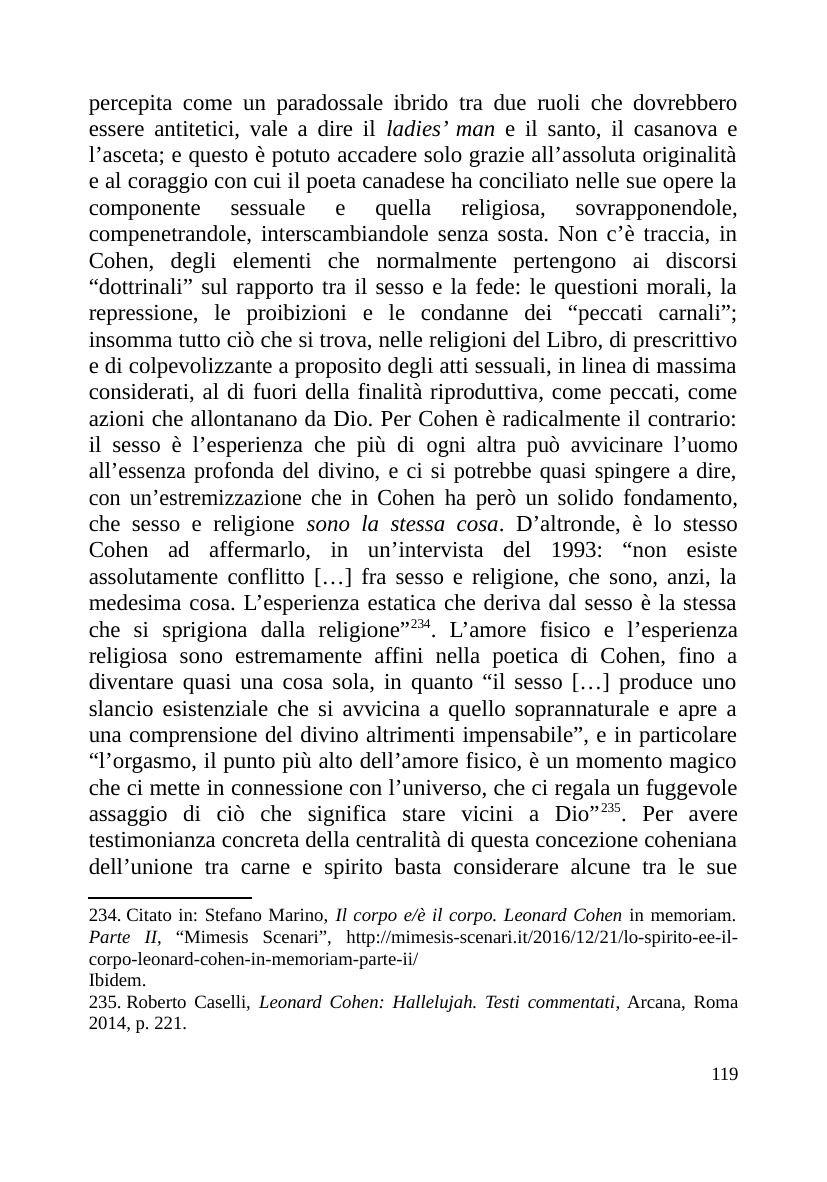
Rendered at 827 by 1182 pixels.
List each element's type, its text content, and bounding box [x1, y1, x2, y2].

text Roberto Caselli, Leonard Cohen: Hallelujah. Testi commentati, Arcana, Roma 2014, p. 221. [88, 991, 738, 1034]
text Citato in: Stefano Marino, Il corpo e/è il corpo. Leonard Cohen in memoriam. Parte II, “Mimesis Scenari”, http://mimesis-scenari.it/2016/12/21/lo-spirito-ee-il-corpo-leonard-cohen-in-memoriam-parte-ii/ [88, 904, 738, 969]
text Ibidem. [88, 969, 738, 991]
text percepita come un paradossale ibrido tra due ruoli che dovrebbero essere antitetici, vale a dire il ladies’ man e il santo, il casanova e l’asceta; e questo è potuto accadere solo grazie all’assoluta originalità e al coraggio con cui il poeta canadese ha conciliato nelle sue opere la componente sessuale e quella religiosa, sovrapponendole, compenetrandole, interscambiandole senza sosta. Non c’è traccia, in Cohen, degli elementi che normalmente pertengono ai discorsi “dottrinali” sul rapporto tra il sesso e la fede: le questioni morali, la repressione, le proibizioni e le condanne dei “peccati carnali”; insomma tutto ciò che si trova, nelle religioni del Libro, di prescrittivo e di colpevolizzante a proposito degli atti sessuali, in linea di massima considerati, al di fuori della finalità riproduttiva, come peccati, come azioni che allontanano da Dio. Per Cohen è radicalmente il contrario: il sesso è l’esperienza che più di ogni altra può avvicinare l’uomo all’essenza profonda del divino, e ci si potrebbe quasi spingere a dire, con un’estremizzazione che in Cohen ha però un solido fondamento, che sesso e religione sono la stessa cosa. D’altronde, è lo stesso Cohen ad affermarlo, in un’intervista del 1993: “non esiste assolutamente conflitto […] fra sesso e religione, che sono, anzi, la medesima cosa. L’esperienza estatica che deriva dal sesso è la stessa che si sprigiona dalla religione”. L’amore fisico e l’esperienza religiosa sono estremamente affini nella poetica di Cohen, fino a diventare quasi una cosa sola, in quanto “il sesso […] produce uno slancio esistenziale che si avvicina a quello soprannaturale e apre a una comprensione del divino altrimenti impensabile”, e in particolare “l’orgasmo, il punto più alto dell’amore fisico, è un momento magico che ci mette in connessione con l’universo, che ci regala un fuggevole assaggio di ciò che significa stare vicini a Dio”. Per avere testimonianza concreta della centralità di questa concezione coheniana dell’unione tra carne e spirito basta considerare alcune tra le sue [88, 88, 738, 879]
